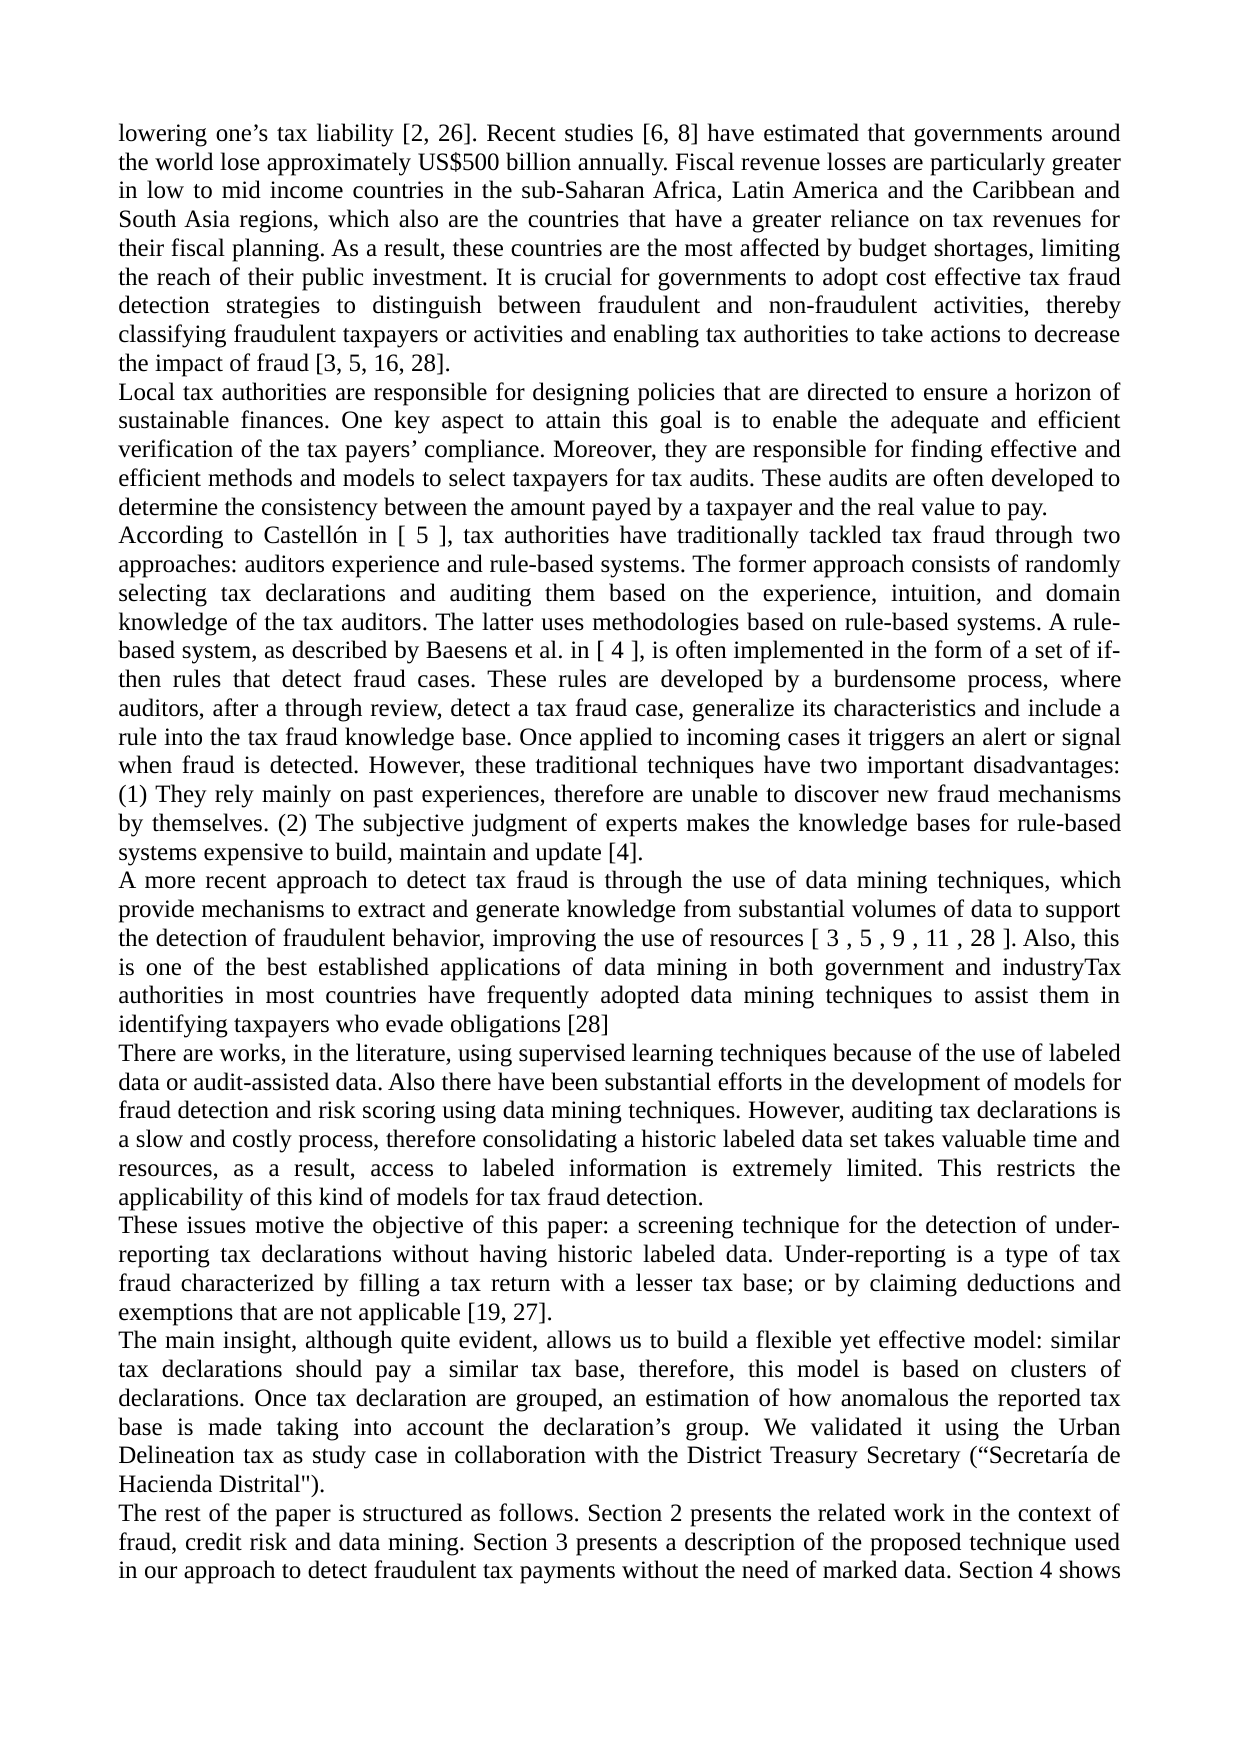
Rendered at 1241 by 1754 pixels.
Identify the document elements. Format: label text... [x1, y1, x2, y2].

text Local tax authorities are responsible for designing policies that are directed to ensure a horizon of sustainable finances. One key aspect to attain this goal is to enable the adequate and efficient verification of the tax payers’ compliance. Moreover, they are responsible for finding effective and efficient methods and models to select taxpayers for tax audits. These audits are often developed to determine the consistency between the amount payed by a taxpayer and the real value to pay. [118, 377, 1122, 521]
text The main insight, although quite evident, allows us to build a flexible yet effective model: similar tax declarations should pay a similar tax base, therefore, this model is based on clusters of declarations. Once tax declaration are grouped, an estimation of how anomalous the reported tax base is made taking into account the declaration’s group. We validated it using the Urban Delineation tax as study case in collaboration with the District Treasury Secretary (“Secretaría de Hacienda Distrital"). [118, 1326, 1122, 1498]
text The rest of the paper is structured as follows. Section 2 presents the related work in the context of fraud, credit risk and data mining. Section 3 presents a description of the proposed technique used in our approach to detect fraudulent tax payments without the need of marked data. Section 4 shows [118, 1498, 1122, 1584]
text According to Castellón in [ 5 ], tax authorities have traditionally tackled tax fraud through two approaches: auditors experience and rule-based systems. The former approach consists of randomly selecting tax declarations and auditing them based on the experience, intuition, and domain knowledge of the tax auditors. The latter uses methodologies based on rule-based systems. A rule-based system, as described by Baesens et al. in [ 4 ], is often implemented in the form of a set of if-then rules that detect fraud cases. These rules are developed by a burdensome process, where auditors, after a through review, detect a tax fraud case, generalize its characteristics and include a rule into the tax fraud knowledge base. Once applied to incoming cases it triggers an alert or signal when fraud is detected. However, these traditional techniques have two important disadvantages: (1) They rely mainly on past experiences, therefore are unable to discover new fraud mechanisms by themselves. (2) The subjective judgment of experts makes the knowledge bases for rule-based systems expensive to build, maintain and update [4]. [118, 521, 1122, 866]
text lowering one’s tax liability [2, 26]. Recent studies [6, 8] have estimated that governments around the world lose approximately US$500 billion annually. Fiscal revenue losses are particularly greater in low to mid income countries in the sub-Saharan Africa, Latin America and the Caribbean and South Asia regions, which also are the countries that have a greater reliance on tax revenues for their fiscal planning. As a result, these countries are the most affected by budget shortages, limiting the reach of their public investment. It is crucial for governments to adopt cost effective tax fraud detection strategies to distinguish between fraudulent and non-fraudulent activities, thereby classifying fraudulent taxpayers or activities and enabling tax authorities to take actions to decrease the impact of fraud [3, 5, 16, 28]. [118, 118, 1122, 377]
text These issues motive the objective of this paper: a screening technique for the detection of under-reporting tax declarations without having historic labeled data. Under-reporting is a type of tax fraud characterized by filling a tax return with a lesser tax base; or by claiming deductions and exemptions that are not applicable [19, 27]. [118, 1211, 1122, 1326]
text There are works, in the literature, using supervised learning techniques because of the use of labeled data or audit-assisted data. Also there have been substantial efforts in the development of models for fraud detection and risk scoring using data mining techniques. However, auditing tax declarations is a slow and costly process, therefore consolidating a historic labeled data set takes valuable time and resources, as a result, access to labeled information is extremely limited. This restricts the applicability of this kind of models for tax fraud detection. [118, 1038, 1122, 1211]
text A more recent approach to detect tax fraud is through the use of data mining techniques, which provide mechanisms to extract and generate knowledge from substantial volumes of data to support the detection of fraudulent behavior, improving the use of resources [ 3 , 5 , 9 , 11 , 28 ]. Also, this is one of the best established applications of data mining in both government and industryTax authorities in most countries have frequently adopted data mining techniques to assist them in identifying taxpayers who evade obligations [28] [118, 866, 1122, 1038]
